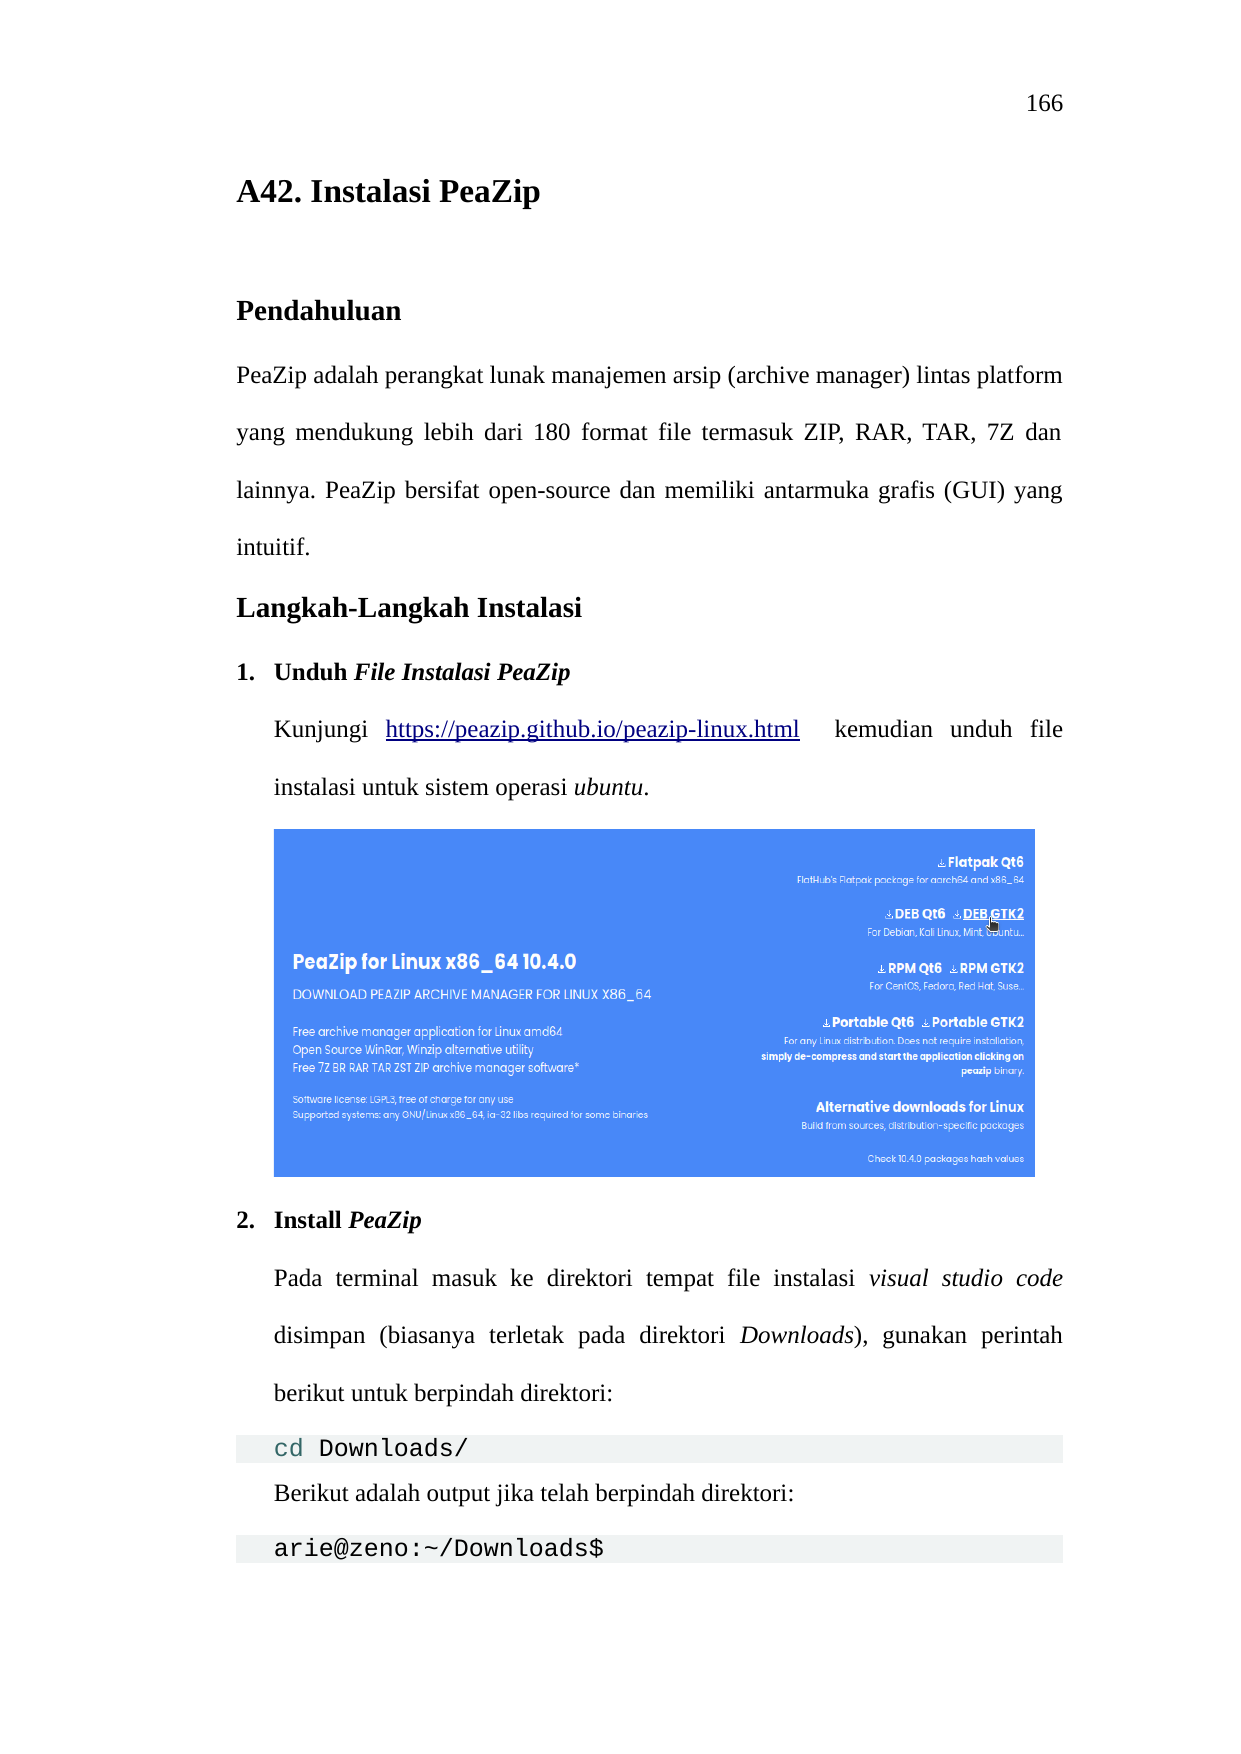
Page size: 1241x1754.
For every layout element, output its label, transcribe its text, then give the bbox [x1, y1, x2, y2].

text Pendahuluan [236, 293, 1063, 326]
list Berikut adalah output jika telah berpindah direktori: [236, 1478, 1063, 1506]
list Unduh File Instalasi PeaZip [236, 657, 1063, 686]
subtitle A42. Instalasi PeaZip [236, 172, 1063, 210]
list cd Downloads/ [236, 1435, 1063, 1463]
picture [273, 829, 1035, 1177]
text Langkah-Langkah Instalasi [236, 590, 1063, 623]
list arie@zeno:~/Downloads$ [236, 1535, 1063, 1563]
list Kunjungi https://peazip.github.io/peazip-linux.html kemudian unduh file instalasi untuk sistem operasi ubuntu. [236, 714, 1063, 801]
list Install PeaZip [236, 1205, 1063, 1234]
list Pada terminal masuk ke direktori tempat file instalasi visual studio code disimpan (biasanya terletak pada direktori Downloads), gunakan perintah berikut untuk berpindah direktori: [236, 1263, 1063, 1406]
text PeaZip adalah perangkat lunak manajemen arsip (archive manager) lintas platform yang mendukung lebih dari 180 format file termasuk ZIP, RAR, TAR, 7Z dan lainnya. PeaZip bersifat open-source dan memiliki antarmuka grafis (GUI) yang intuitif. [236, 360, 1063, 561]
